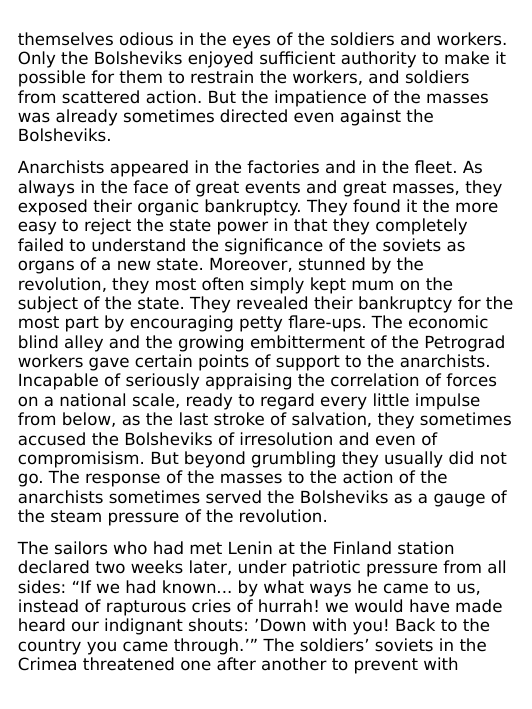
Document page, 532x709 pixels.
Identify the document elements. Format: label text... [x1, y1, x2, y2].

text The sailors who had met Lenin at the Finland station declared two weeks later, under patriotic pressure from all sides: “If we had known... by what ways he came to us, instead of rapturous cries of hurrah! we would have made heard our indignant shouts: ’Down with you! Back to the country you came through.’” The soldiers’ soviets in the Crimea threatened one after another to prevent with [18, 539, 514, 674]
text themselves odious in the eyes of the soldiers and workers. Only the Bolsheviks enjoyed sufficient authority to make it possible for them to restrain the workers, and soldiers from scattered action. But the impatience of the masses was already sometimes directed even against the Bolsheviks. [18, 29, 514, 146]
text Anarchists appeared in the factories and in the fleet. As always in the face of great events and great masses, they exposed their organic bankruptcy. They found it the more easy to reject the state power in that they completely failed to understand the significance of the soviets as organs of a new state. Moreover, stunned by the revolution, they most often simply kept mum on the subject of the state. They revealed their bankruptcy for the most part by encouraging petty flare-ups. The economic blind alley and the growing embitterment of the Petrograd workers gave certain points of support to the anarchists. Incapable of seriously appraising the correlation of forces on a national scale, ready to regard every little impulse from below, as the last stroke of salvation, they sometimes accused the Bolsheviks of irresolution and even of compromisism. But beyond grumbling they usually did not go. The response of the masses to the action of the anarchists sometimes served the Bolsheviks as a gauge of the steam pressure of the revolution. [18, 158, 514, 526]
